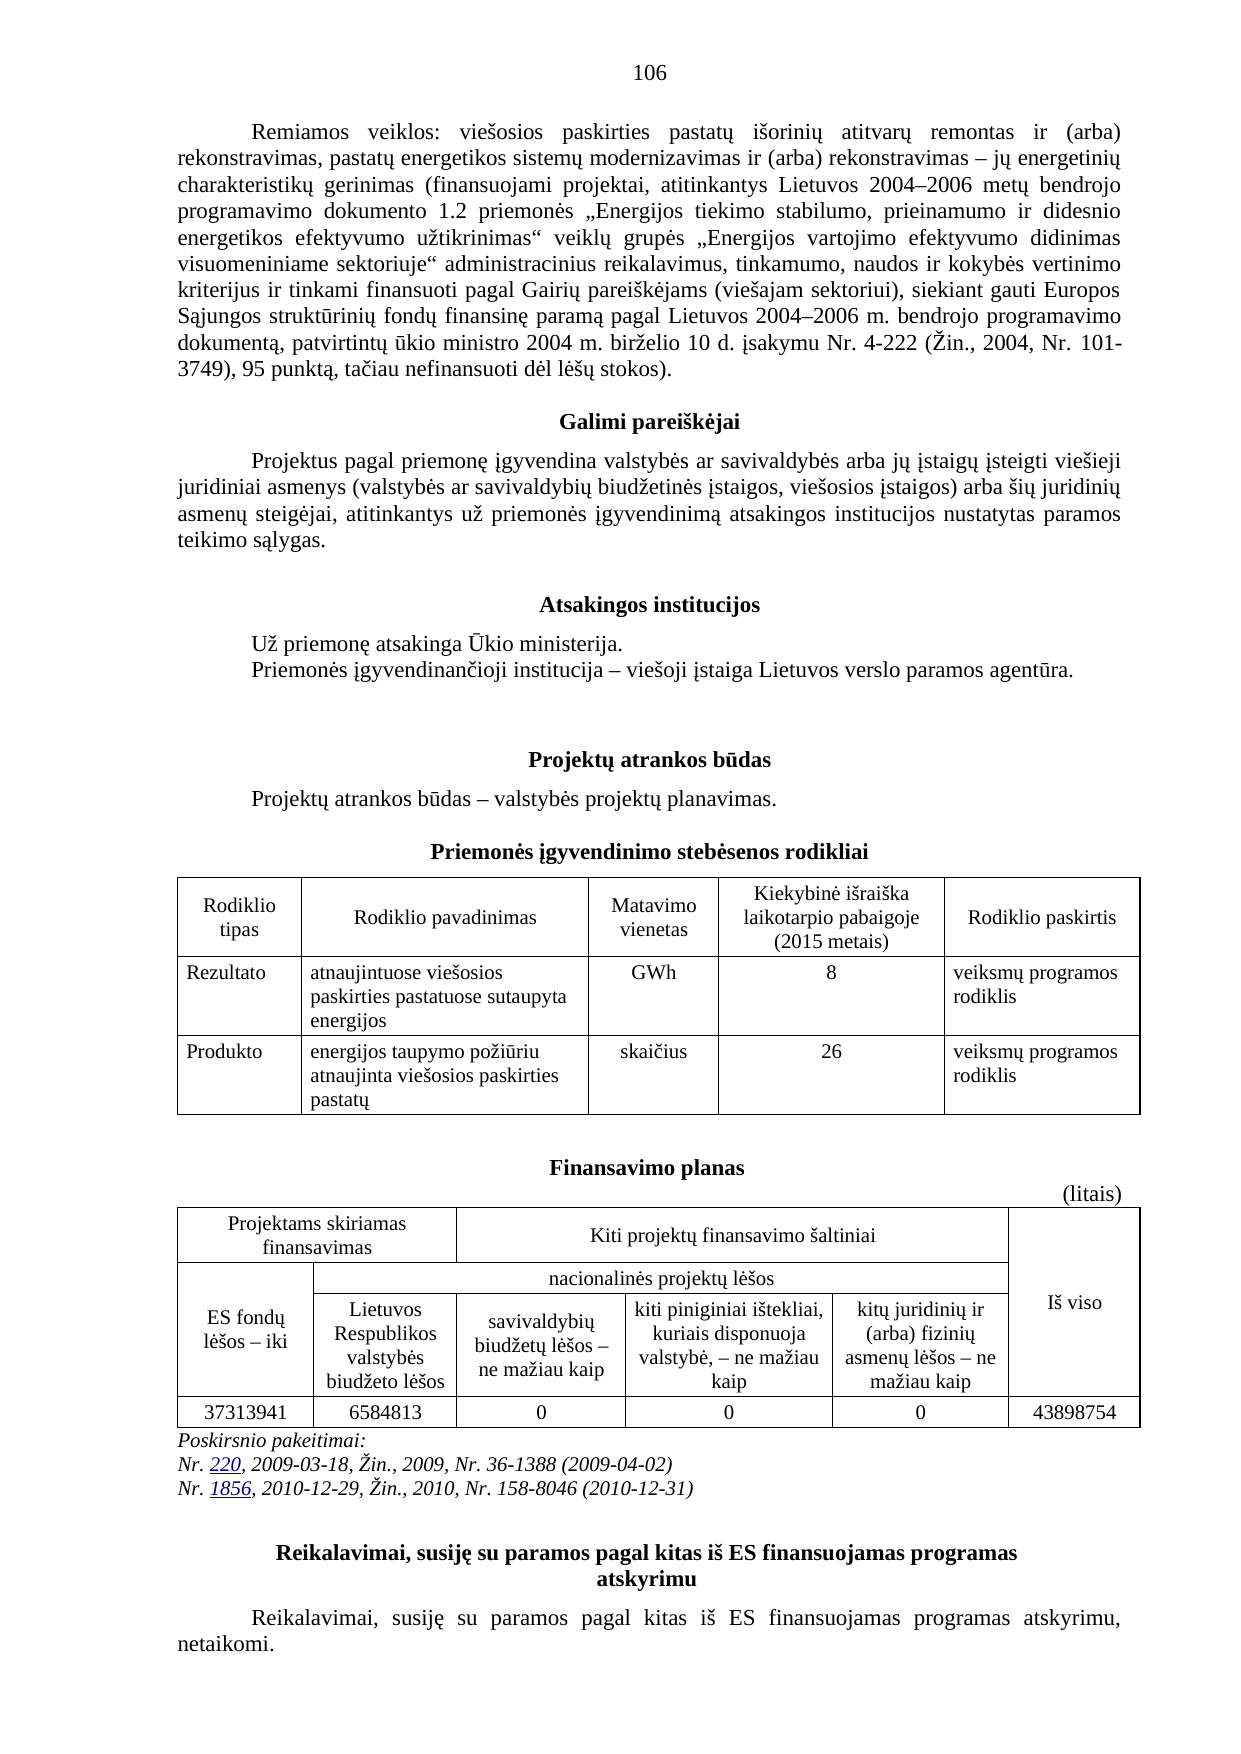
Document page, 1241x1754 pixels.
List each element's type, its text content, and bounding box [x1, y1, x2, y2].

text Projektus pagal priemonę įgyvendina valstybės ar savivaldybės arba jų įstaigų įsteigti viešieji juridiniai asmenys (valstybės ar savivaldybių biudžetinės įstaigos, viešosios įstaigos) arba šių juridinių asmenų steigėjai, atitinkantys už priemonės įgyvendinimą atsakingos institucijos nustatytas paramos teikimo sąlygas. [177, 447, 1122, 552]
table_cell atnaujintuose viešosios paskirties pastatuose sutaupyta energijos [302, 957, 588, 1035]
table_cell 26 [719, 1036, 944, 1114]
table_cell nacionalinės projektų lėšos [314, 1263, 1008, 1293]
text Priemonės įgyvendinimo stebėsenos rodikliai [177, 838, 1122, 864]
table_header Projektams skiriamas finansavimas [178, 1208, 456, 1262]
table_header Kiekybinė išraiška laikotarpio pabaigoje (2015 metais) [719, 878, 944, 956]
table_cell veiksmų programos rodiklis [945, 957, 1139, 1035]
table_header Kiti projektų finansavimo šaltiniai [457, 1208, 1008, 1262]
table_cell 8 [719, 957, 944, 1035]
text Reikalavimai, susiję su paramos pagal kitas iš ES finansuojamas programas atskyrimu [177, 1539, 1122, 1592]
text Atsakingos institucijos [177, 591, 1122, 617]
text Projektų atrankos būdas – valstybės projektų planavimas. [177, 785, 1122, 812]
table_cell skaičius [589, 1036, 718, 1114]
text Remiamos veiklos: viešosios paskirties pastatų išorinių atitvarų remontas ir (arba) rekonstravimas, pastatų energetikos sistemų modernizavimas ir (arba) rekonstravimas – jų energetinių charakteristikų gerinimas (finansuojami projektai, atitinkantys Lietuvos 2004–2006 metų bendrojo programavimo dokumento 1.2 priemonės „Energijos tiekimo stabilumo, prieinamumo ir didesnio energetikos efektyvumo užtikrinimas“ veiklų grupės „Energijos vartojimo efektyvumo didinimas visuomeniniame sektoriuje“ administracinius reikalavimus, tinkamumo, naudos ir kokybės vertinimo kriterijus ir tinkami finansuoti pagal Gairių pareiškėjams (viešajam sektoriui), siekiant gauti Europos Sąjungos struktūrinių fondų finansinę paramą pagal Lietuvos 2004–2006 m. bendrojo programavimo dokumentą, patvirtintų ūkio ministro 2004 m. birželio 10 d. įsakymu Nr. 4-222 (Žin., 2004, Nr. 101-3749), 95 punktą, tačiau nefinansuoti dėl lėšų stokos). [177, 118, 1122, 382]
text Už priemonę atsakinga Ūkio ministerija. [177, 630, 1122, 656]
table_cell kiti piniginiai ištek­liai, kuriais dispo­nuoja valstybė, – ne mažiau kaip [626, 1294, 832, 1396]
table_cell Produkto [178, 1036, 301, 1114]
table_cell 37313941 [178, 1397, 313, 1427]
table_cell ES fondų lėšos – iki [178, 1263, 313, 1396]
table_cell GWh [589, 957, 718, 1035]
list (litais) [177, 1180, 1122, 1207]
table_header Rodiklio tipas [178, 878, 301, 956]
text Priemonės įgyvendinančioji institucija – viešoji įstaiga Lietuvos verslo paramos agentūra. [177, 656, 1122, 683]
text Reikalavimai, susiję su paramos pagal kitas iš ES finansuojamas programas atskyrimu, netaikomi. [177, 1604, 1122, 1657]
table_cell 43898754 [1009, 1397, 1139, 1427]
table_header Matavimo vienetas [589, 878, 718, 956]
table_cell 0 [833, 1397, 1008, 1427]
table_cell energijos taupymo požiūriu atnau­jinta viešosios paskirties pastatų [302, 1036, 588, 1114]
text Finansavimo planas [177, 1154, 1122, 1180]
table_header Rodiklio pavadinimas [302, 878, 588, 956]
table_cell savivaldybių biudžetų lėšos – ne mažiau kaip [457, 1294, 625, 1396]
table_cell veiksmų programos rodiklis [945, 1036, 1139, 1114]
text Poskirsnio pakeitimai: [177, 1428, 1122, 1452]
table_cell 0 [626, 1397, 832, 1427]
table_cell 6584813 [314, 1397, 456, 1427]
table_cell kitų juridinių ir (arba) fizinių asmenų lėšos – ne mažiau kaip [833, 1294, 1008, 1396]
text Nr. 1856, 2010-12-29, Žin., 2010, Nr. 158-8046 (2010-12-31) [177, 1476, 1122, 1500]
text Nr. 220, 2009-03-18, Žin., 2009, Nr. 36-1388 (2009-04-02) [177, 1452, 1122, 1476]
table_header Iš viso [1009, 1208, 1139, 1396]
table_header Rodiklio paskirtis [945, 878, 1139, 956]
table_cell 0 [457, 1397, 625, 1427]
text Galimi pareiškėjai [177, 408, 1122, 434]
table_cell Rezultato [178, 957, 301, 1035]
table_cell Lietuvos Respublikos valstybės biudžeto lėšos [314, 1294, 456, 1396]
text Projektų atrankos būdas [177, 747, 1122, 773]
